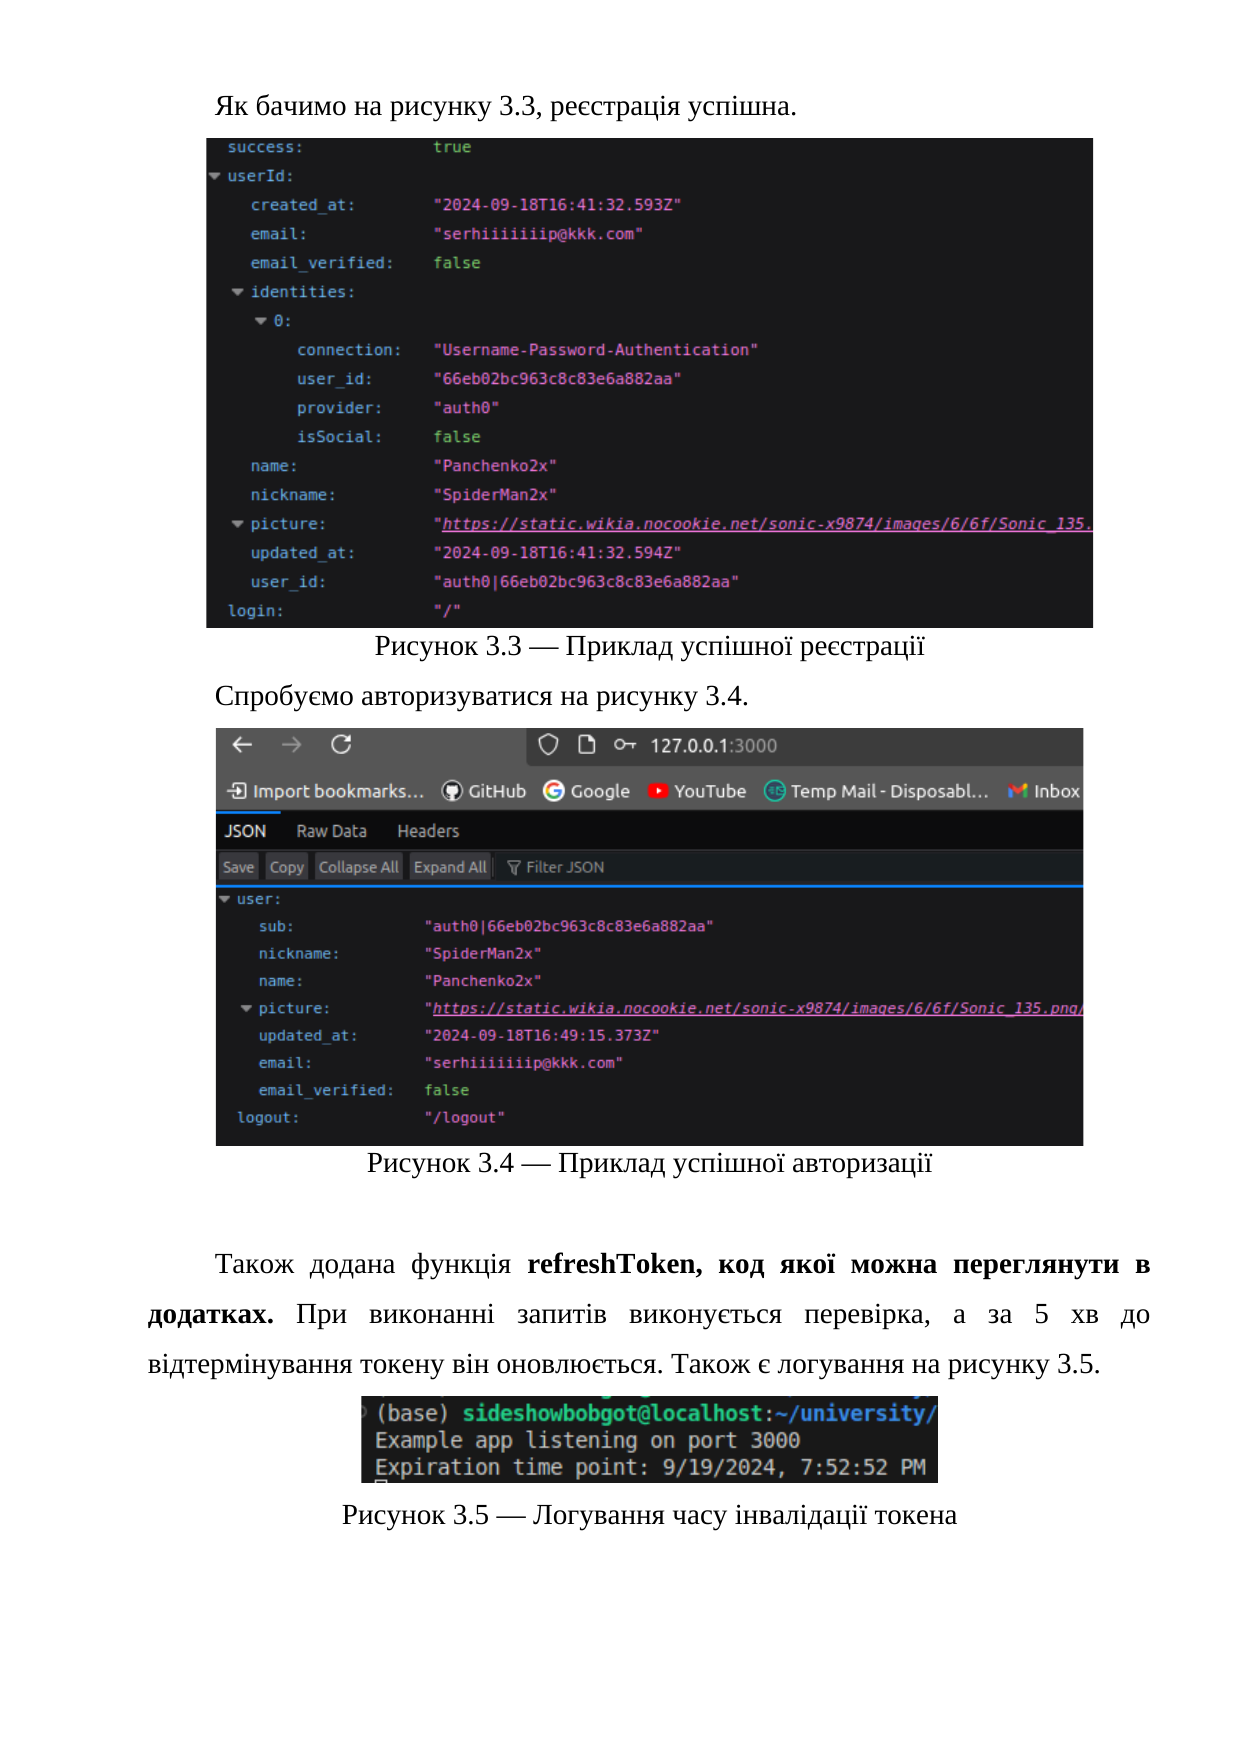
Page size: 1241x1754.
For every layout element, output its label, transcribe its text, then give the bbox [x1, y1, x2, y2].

text Рисунок 3.5 — Логування часу інвалідації токена [148, 1497, 1152, 1531]
text Рисунок 3.4 — Приклад успішної авторизації [148, 1146, 1152, 1179]
text Як бачимо на рисунку 3.3, реєстрація успішна. [148, 88, 1152, 122]
picture [206, 138, 1094, 628]
picture [361, 1396, 938, 1483]
text Також додана функція refreshToken, код якої можна переглянути в додатках. При виконанні запитів виконується перевірка, а за 5 хв до відтермінування токену він оновлюється. Також є логування на рисунку 3.5. [148, 1246, 1152, 1380]
text Рисунок 3.3 — Приклад успішної реєстрації [148, 628, 1152, 661]
text Спробуємо авторизуватися на рисунку 3.4. [148, 678, 1152, 712]
picture [215, 728, 1084, 1146]
